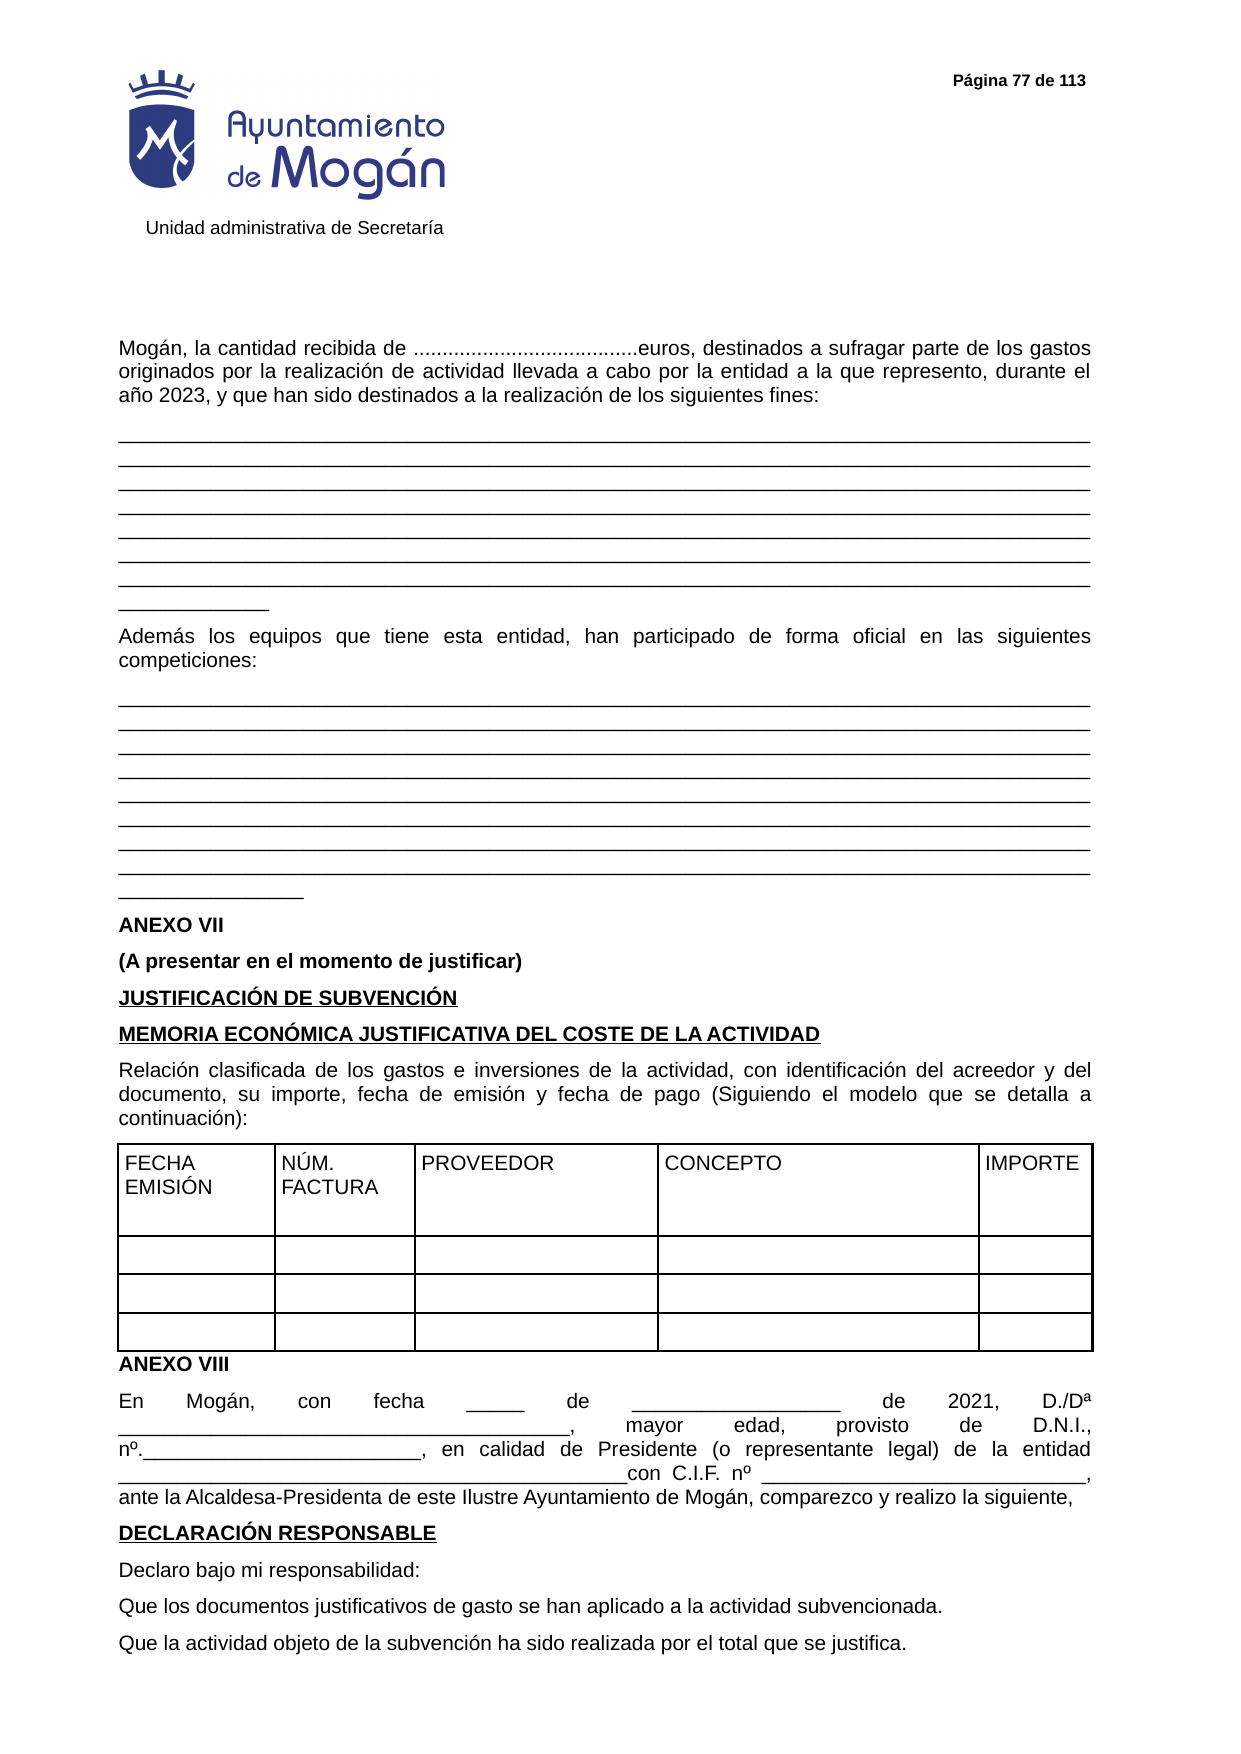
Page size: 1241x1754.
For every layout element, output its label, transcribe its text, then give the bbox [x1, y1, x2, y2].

text En Mogán, con fecha _____ de __________________ de 2021, D./Dª _______________________________________, mayor edad, provisto de D.N.I., nº.________________________, en calidad de Presidente (o representante legal) de la entidad ____________________________________________con C.I.F. nº ____________________________, ante la Alcaldesa-Presidenta de este Ilustre Ayuntamiento de Mogán, comparezco y realizo la siguiente, [118, 1389, 1092, 1508]
text _________________________________________________________________________________________________________________________________________________________________________________________________________________________________________________________________________________________________________________________________________________________________________________________________________________________________________________________________________________________________________________________________________________________________________________________________________________________ [118, 420, 1092, 611]
table_cell [416, 1275, 657, 1312]
table_cell [416, 1314, 657, 1350]
text Mogán, la cantidad recibida de .......................................euros, destinados a sufragar parte de los gastos originados por la realización de actividad llevada a cabo por la entidad a la que represento, durante el año 2023, y que han sido destinados a la realización de los siguientes fines: [118, 335, 1092, 407]
table_cell [980, 1314, 1091, 1350]
text Que los documentos justificativos de gasto se han aplicado a la actividad subvencionada. [118, 1594, 1092, 1618]
table_cell [980, 1275, 1091, 1312]
table_cell [416, 1237, 657, 1273]
table_cell [276, 1314, 414, 1350]
picture [128, 70, 445, 206]
table_cell [659, 1275, 978, 1312]
text MEMORIA ECONÓMICA JUSTIFICATIVA DEL COSTE DE LA ACTIVIDAD [118, 1022, 1092, 1046]
table_cell [119, 1275, 274, 1312]
table_header IMPORTE [980, 1145, 1091, 1234]
text Además los equipos que tiene esta entidad, han participado de forma oficial en las siguientes competiciones: [118, 624, 1092, 672]
table_cell [659, 1314, 978, 1350]
text ________________________________________________________________________________________________________________________________________________________________________________________________________________________________________________________________________________________________________________________________________________________________________________________________________________________________________________________________________________________________________________________________________________________________________________________________________________________________________________________________________________________________________________ [118, 684, 1092, 900]
text Declaro bajo mi responsabilidad: [118, 1557, 1092, 1581]
table_header FECHA EMISIÓN [119, 1145, 274, 1234]
text (A presentar en el momento de justificar) [118, 949, 1092, 973]
text ANEXO VII [118, 912, 1092, 936]
table_header PROVEEDOR [416, 1145, 657, 1234]
table_cell [119, 1237, 274, 1273]
table_cell [276, 1237, 414, 1273]
text Relación clasificada de los gastos e inversiones de la actividad, con identificación del acreedor y del documento, su importe, fecha de emisión y fecha de pago (Siguiendo el modelo que se detalla a continuación): [118, 1058, 1092, 1130]
table_header NÚM. FACTURA [276, 1145, 414, 1234]
table_cell [980, 1237, 1091, 1273]
text JUSTIFICACIÓN DE SUBVENCIÓN [118, 985, 1092, 1009]
table_header CONCEPTO [659, 1145, 978, 1234]
table_cell [119, 1314, 274, 1350]
text ANEXO VIII [118, 1352, 1092, 1376]
table_cell [276, 1275, 414, 1312]
table_cell [659, 1237, 978, 1273]
text Que la actividad objeto de la subvención ha sido realizada por el total que se justifica. [118, 1630, 1092, 1654]
text DECLARACIÓN RESPONSABLE [118, 1521, 1092, 1545]
